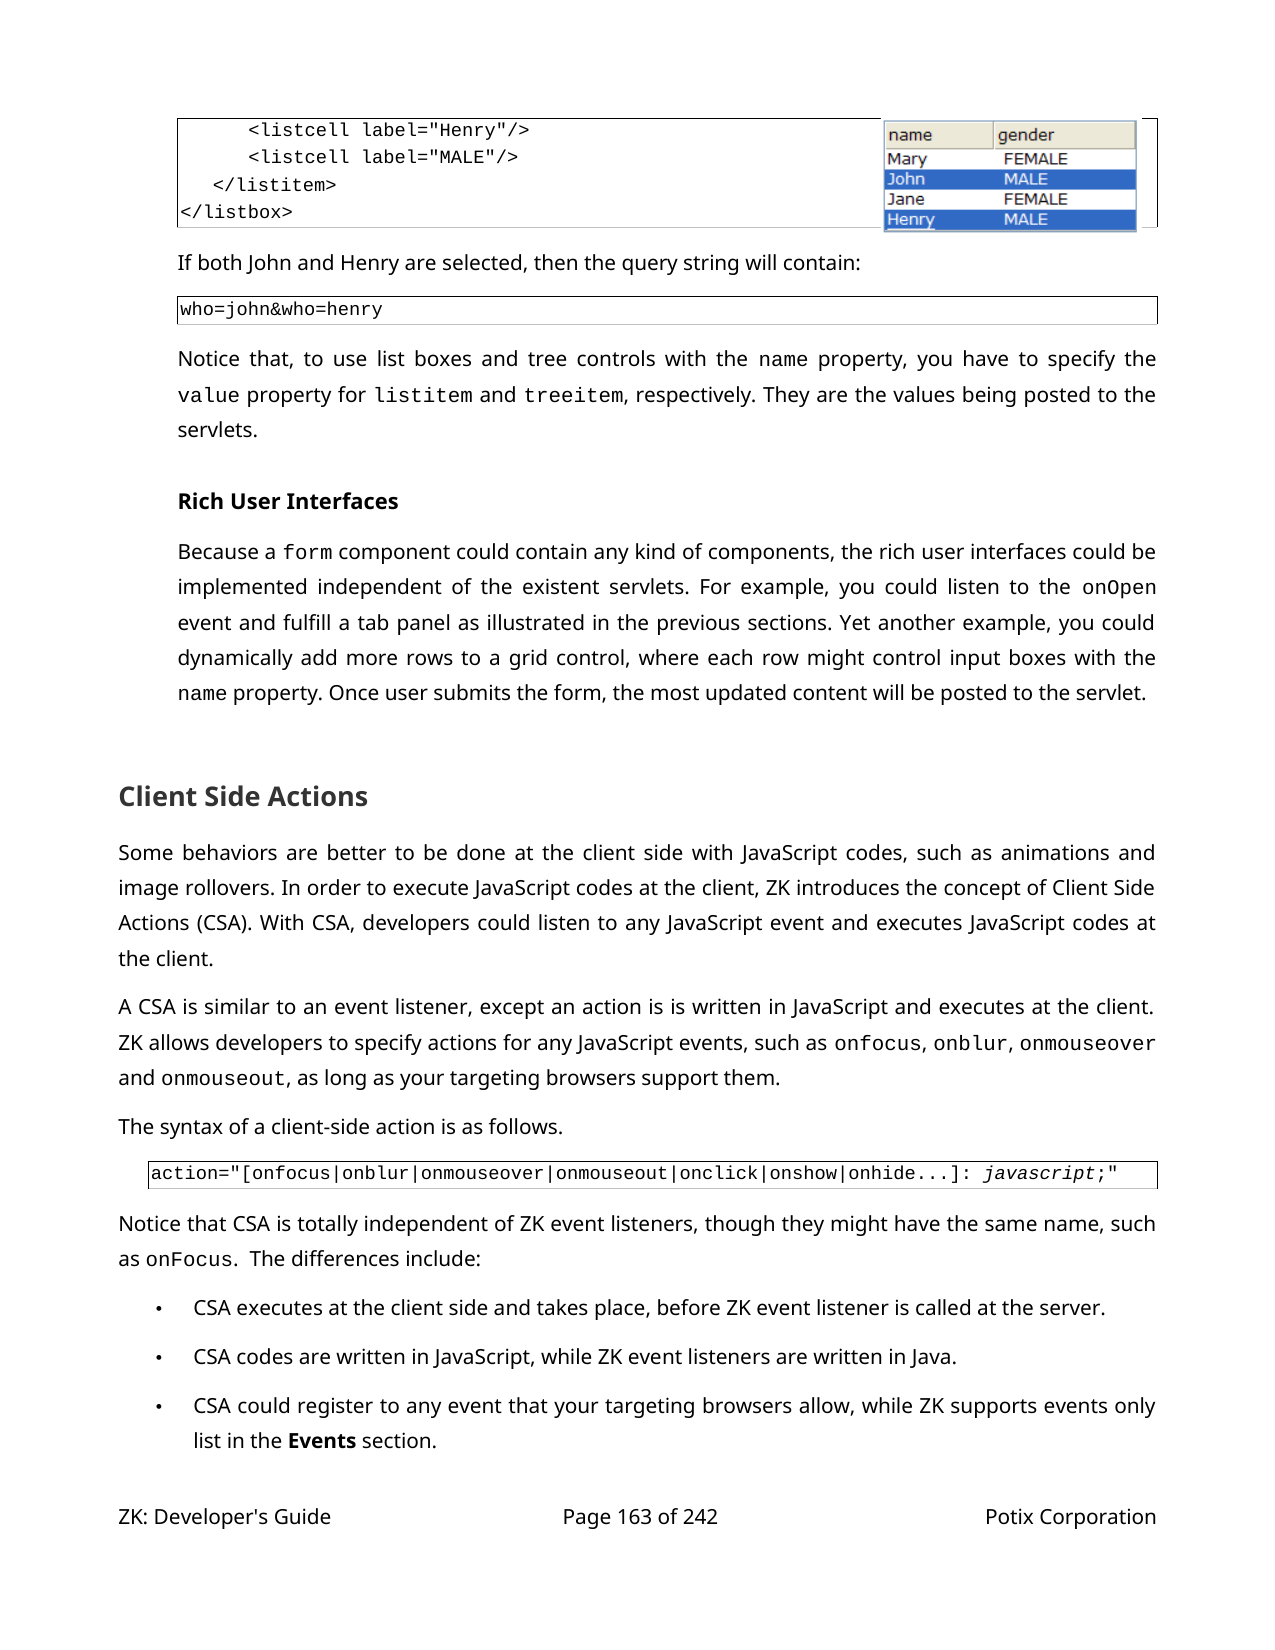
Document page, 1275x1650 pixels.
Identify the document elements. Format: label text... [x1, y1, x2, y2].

list CSA codes are written in JavaScript, while ZK event listeners are written in Java. [156, 1342, 1157, 1371]
subtitle Client Side Actions [118, 778, 1157, 814]
picture [880, 118, 1142, 235]
subtitle Rich User Interfaces [177, 486, 1157, 516]
list CSA could register to any event that your targeting browsers allow, while ZK supports events only list in the Events section. [156, 1391, 1157, 1455]
text who=john&who=henry [178, 297, 1157, 324]
text If both John and Henry are selected, then the query string will contain: [177, 248, 1157, 276]
text Because a form component could contain any kind of components, the rich user interfaces could be implemented independent of the existent servlets. For example, you could listen to the onOpen event and fulfill a tab panel as illustrated in the previous sections. Yet another example, you could dynamically add more rows to a grid control, where each row might control input boxes with the name property. Once user submits the form, the most updated content will be posted to the servlet. [177, 537, 1157, 707]
list CSA executes at the client side and takes place, before ZK event listener is called at the server. [156, 1293, 1157, 1322]
text The syntax of a client-side action is as follows. [118, 1112, 1157, 1141]
text [1142, 200, 1157, 227]
text Notice that CSA is totally independent of ZK event listeners, though they might have the same name, such as onFocus. The differences include: [118, 1209, 1157, 1273]
text action="[onfocus|onblur|onmouseover|onmouseout|onclick|onshow|onhide...]: javascript;" [149, 1162, 1157, 1188]
text Notice that, to use list boxes and tree controls with the name property, you have to specify the value property for listitem and treeitem, respectively. They are the values being posted to the servlets. [177, 344, 1157, 444]
text Some behaviors are better to be done at the client side with JavaScript codes, such as animations and image rollovers. In order to execute JavaScript codes at the client, ZK introduces the concept of Client Side Actions (CSA). With CSA, developers could listen to any JavaScript event and executes JavaScript codes at the client. [118, 838, 1157, 972]
text </listitem> [178, 172, 880, 197]
text </listbox> [178, 200, 880, 227]
text A CSA is similar to an event listener, except an action is is written in JavaScript and executes at the client. ZK allows developers to specify actions for any JavaScript events, such as onfocus, onblur, onmouseover and onmouseout, as long as your targeting browsers support them. [118, 992, 1157, 1092]
text <listcell label="Henry"/> [178, 119, 880, 142]
text [1142, 172, 1157, 197]
text <listcell label="MALE"/> [178, 145, 880, 169]
